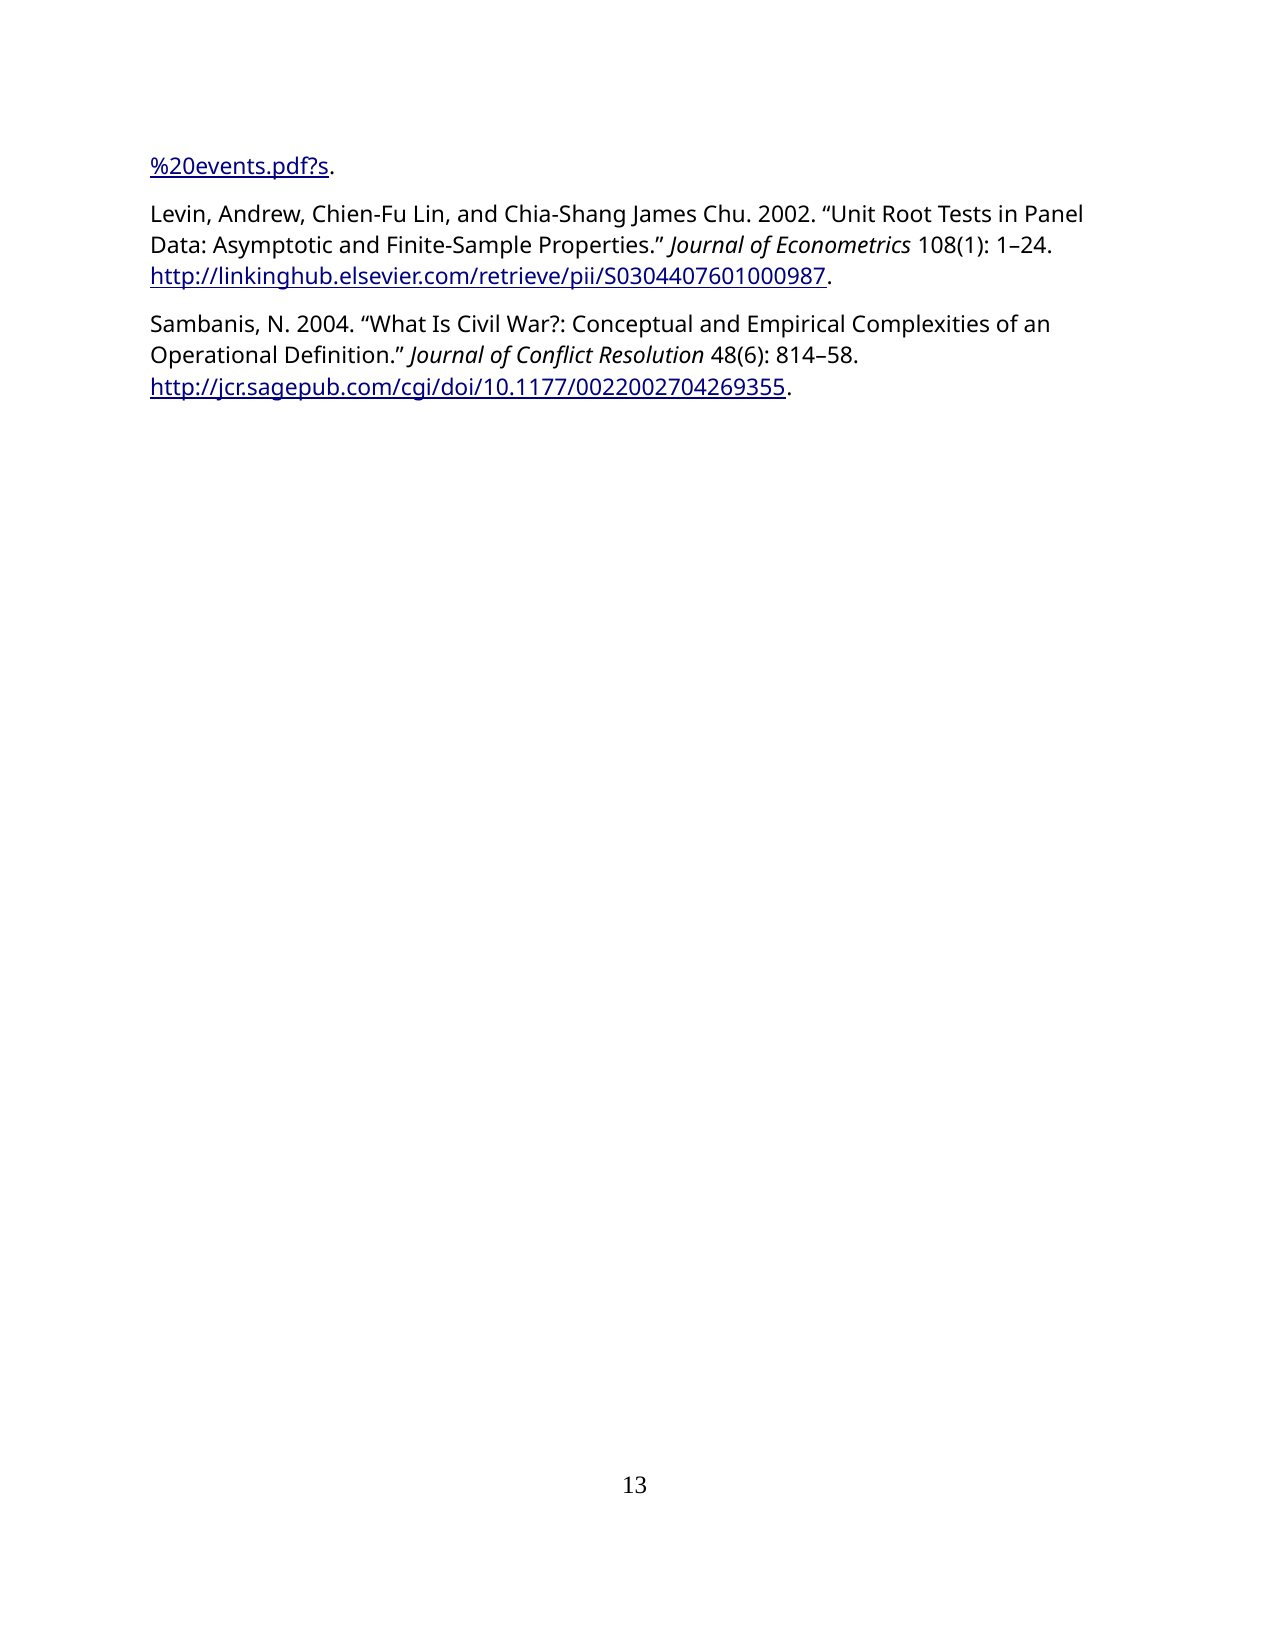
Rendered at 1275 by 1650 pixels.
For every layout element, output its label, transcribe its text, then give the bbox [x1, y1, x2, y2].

text Levin, Andrew, Chien-Fu Lin, and Chia-Shang James Chu. 2002. “Unit Root Tests in Panel Data: Asymptotic and Finite-Sample Properties.” Journal of Econometrics 108(1): 1–24. http://linkinghub.elsevier.com/retrieve/pii/S0304407601000987. [150, 198, 1125, 291]
text Sambanis, N. 2004. “What Is Civil War?: Conceptual and Empirical Complexities of an Operational Definition.” Journal of Conflict Resolution 48(6): 814–58. http://jcr.sagepub.com/cgi/doi/10.1177/0022002704269355. [150, 308, 1125, 402]
text %20events.pdf?s. [150, 150, 1125, 181]
